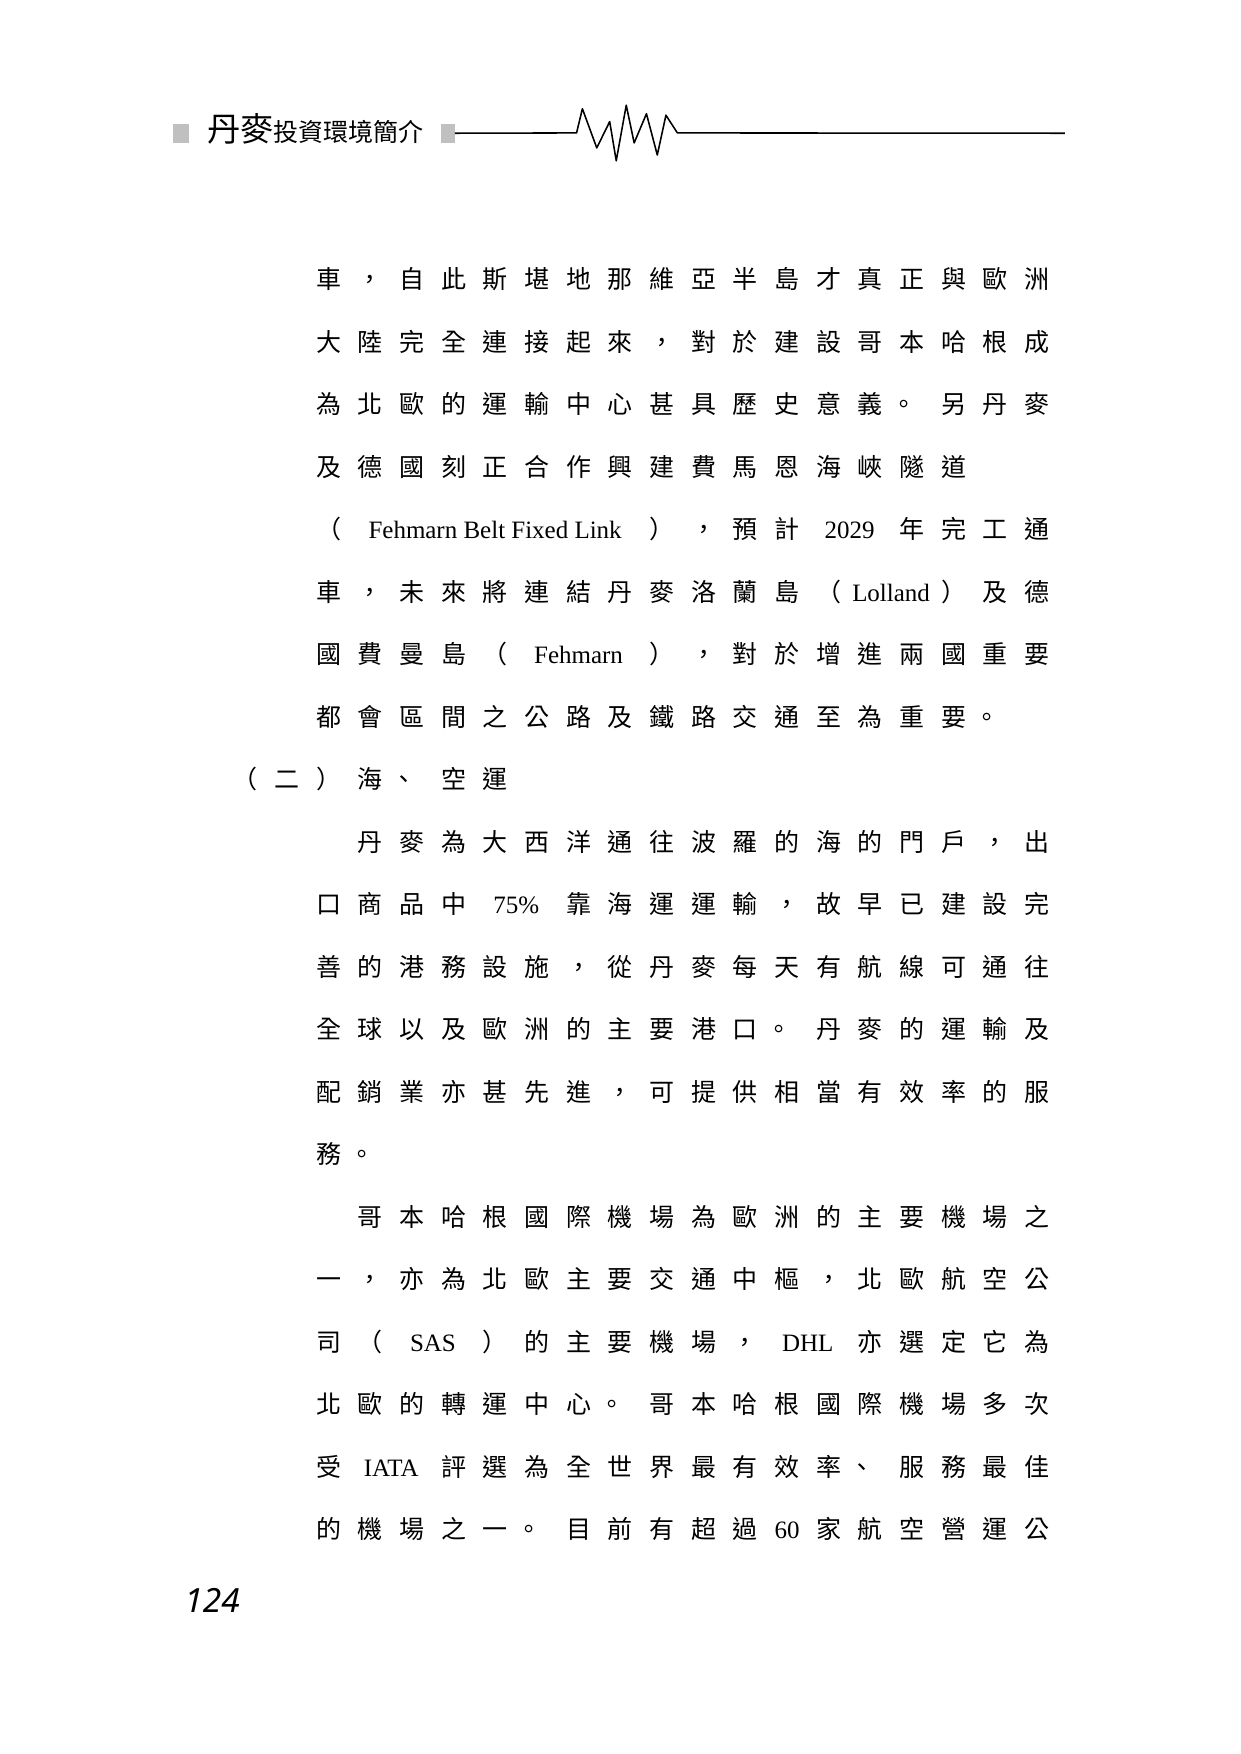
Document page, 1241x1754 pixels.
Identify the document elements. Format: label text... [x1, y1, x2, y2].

text 車，自此斯堪地那維亞半島才真正與歐洲大陸完全連接起來，對於建設哥本哈根成為北歐的運輸中心甚具歷史意義。另丹麥及德國刻正合作興建費馬恩海峽隧道（Fehmarn Belt Fixed Link），預計2029年完工通車，未來將連結丹麥洛蘭島（Lolland）及德國費曼島（Fehmarn），對於增進兩國重要都會區間之公路及鐵路交通至為重要。 [281, 236, 1058, 736]
text （二）海、空運 [207, 736, 1058, 799]
text 哥本哈根國際機場為歐洲的主要機場之一，亦為北歐主要交通中樞，北歐航空公司（SAS）的主要機場，DHL亦選定它為北歐的轉運中心。哥本哈根國際機場多次受IATA評選為全世界最有效率、服務最佳的機場之一。目前有超過60家航空營運公 [281, 1174, 1058, 1549]
text 丹麥為大西洋通往波羅的海的門戶，出口商品中75%靠海運運輸，故早已建設完善的港務設施，從丹麥每天有航線可通往全球以及歐洲的主要港口。丹麥的運輸及配銷業亦甚先進，可提供相當有效率的服務。 [281, 799, 1058, 1174]
